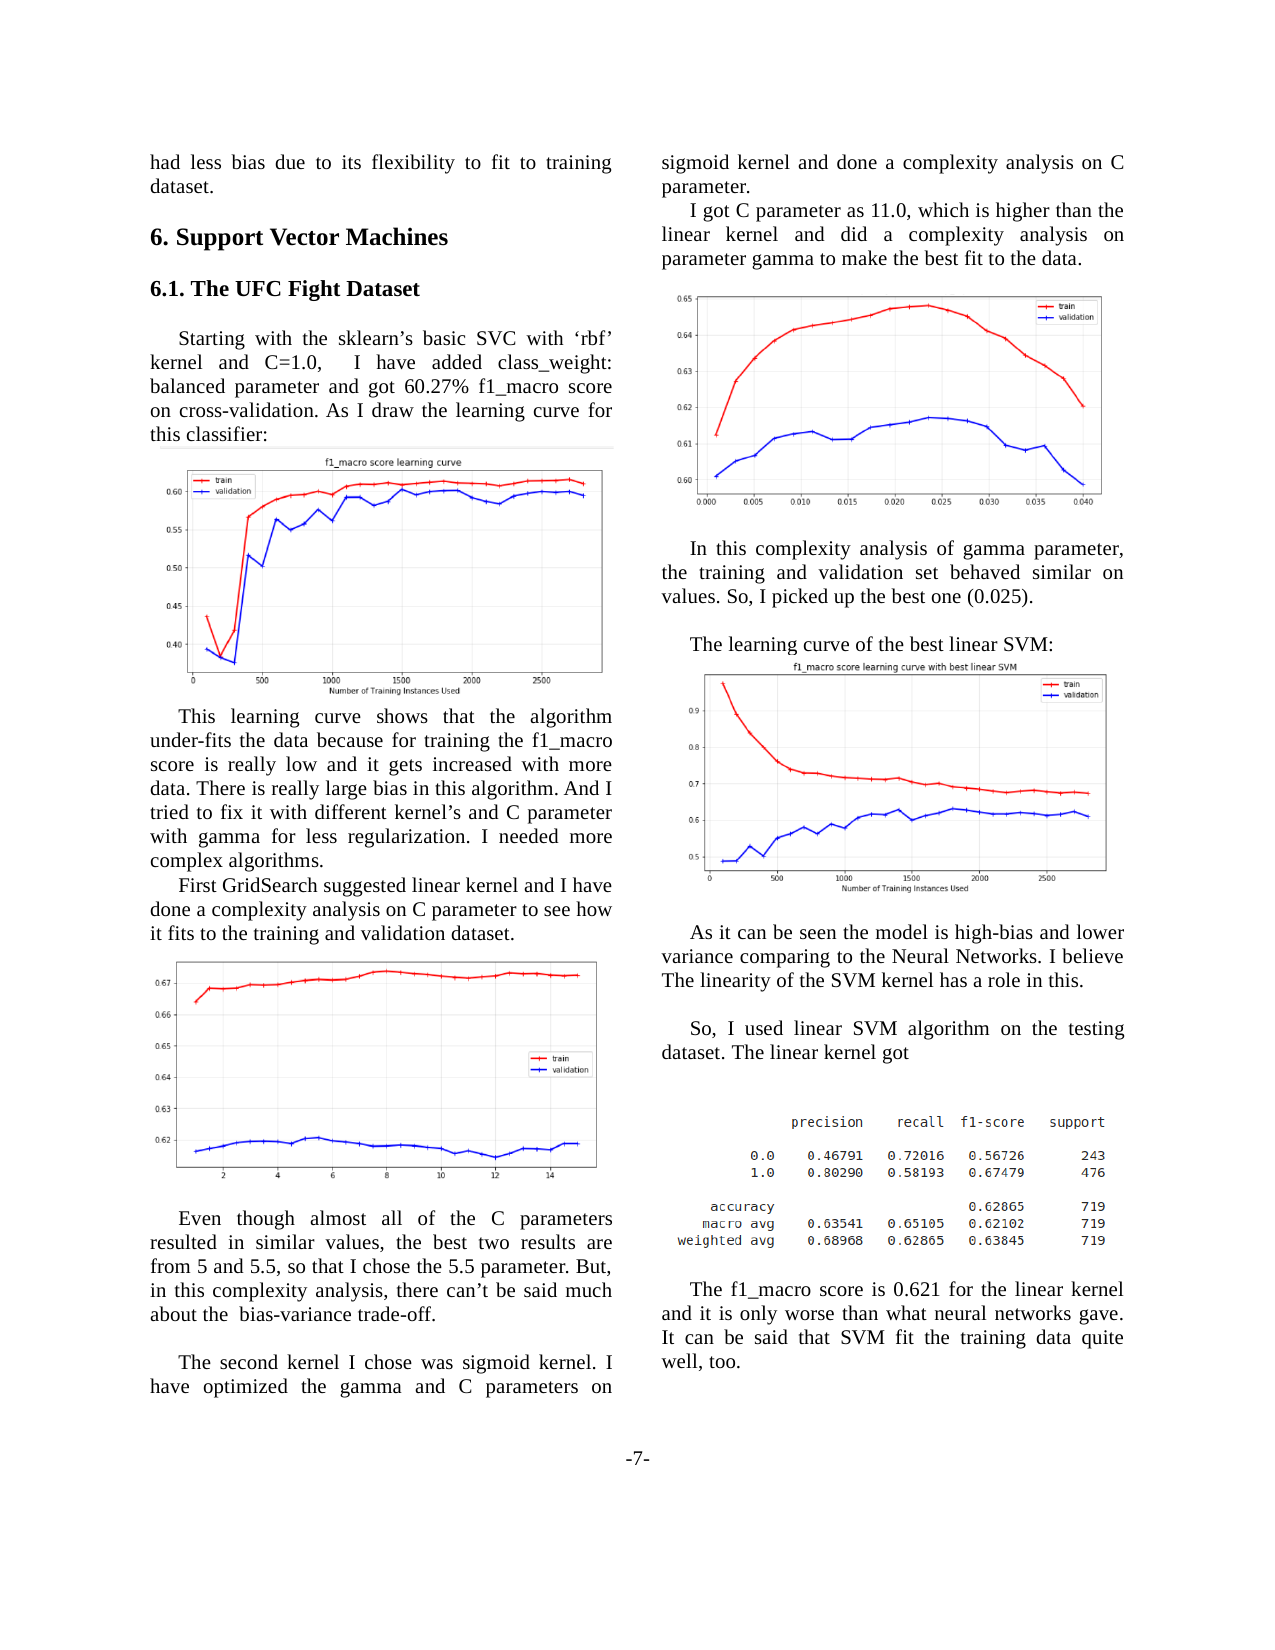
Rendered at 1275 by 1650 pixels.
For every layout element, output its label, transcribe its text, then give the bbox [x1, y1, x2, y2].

picture [661, 294, 1125, 512]
text First GridSearch suggested linear kernel and I have done a complexity analysis on C parameter to see how it fits to the training and validation dataset. [150, 872, 613, 944]
picture [661, 1112, 1125, 1253]
text Even though almost all of the C parameters resulted in similar values, the best two results are from 5 and 5.5, so that I chose the 5.5 parameter. But, in this complexity analysis, there can’t be said much about the bias-variance trade-off. [150, 1206, 613, 1326]
text had less bias due to its flexibility to fit to training dataset. [150, 150, 613, 198]
subtitle 6. Support Vector Machines [150, 222, 613, 251]
text So, I used linear SVM algorithm on the testing dataset. The linear kernel got [661, 1016, 1125, 1064]
text Starting with the sklearn’s basic SVC with ‘rbf’ kernel and C=1.0, I have added class_weight: balanced parameter and got 60.27% f1_macro score on cross-validation. As I draw the learning curve for this classifier: [150, 326, 613, 446]
picture [661, 655, 1125, 896]
subtitle 6.1. The UFC Fight Dataset [150, 275, 613, 302]
picture [150, 446, 614, 704]
text The learning curve of the best linear SVM: [661, 632, 1125, 655]
text I got C parameter as 11.0, which is higher than the linear kernel and did a complexity analysis on parameter gamma to make the best fit to the data. [661, 198, 1125, 270]
text The second kernel I chose was sigmoid kernel. I have optimized the gamma and C parameters on [150, 1350, 613, 1398]
picture [150, 960, 614, 1182]
text In this complexity analysis of gamma parameter, the training and validation set behaved similar on values. So, I picked up the best one (0.025). [661, 535, 1125, 608]
text sigmoid kernel and done a complexity analysis on C parameter. [661, 150, 1125, 198]
text As it can be seen the model is high-bias and lower variance comparing to the Neural Networks. I believe The linearity of the SVM kernel has a role in this. [661, 920, 1125, 992]
text This learning curve shows that the algorithm under-fits the data because for training the f1_macro score is really low and it gets increased with more data. There is really large bias in this algorithm. And I tried to fix it with different kernel’s and C parameter with gamma for less regularization. I needed more complex algorithms. [150, 704, 613, 872]
text The f1_macro score is 0.621 for the linear kernel and it is only worse than what neural networks gave. It can be said that SVM fit the training data quite well, too. [661, 1276, 1125, 1373]
